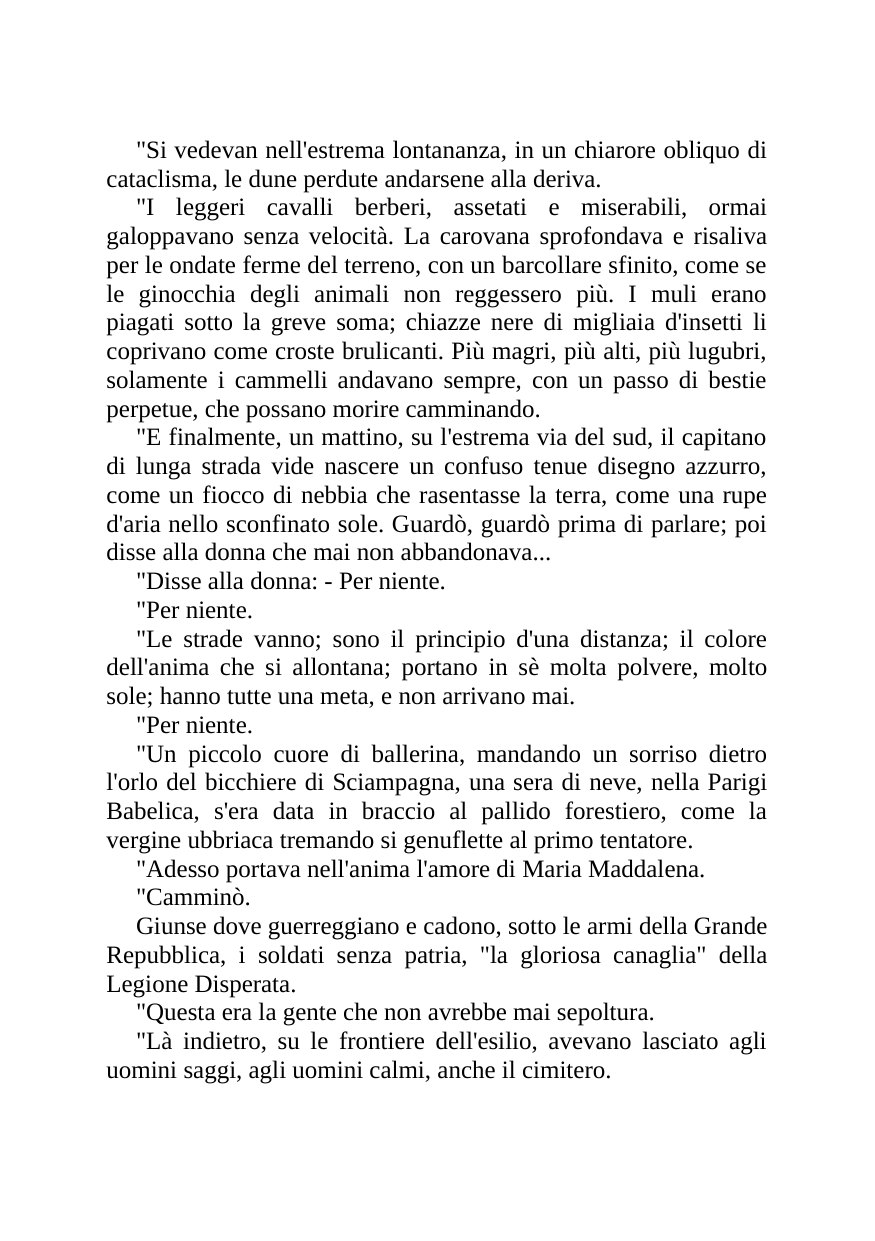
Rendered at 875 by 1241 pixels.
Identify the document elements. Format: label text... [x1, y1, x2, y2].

text "I leggeri cavalli berberi, assetati e miserabili, ormai galoppavano senza velocità. La carovana sprofondava e risaliva per le ondate ferme del terreno, con un barcollare sfinito, come se le ginocchia degli animali non reggessero più. I muli erano piagati sotto la greve soma; chiazze nere di migliaia d'insetti li coprivano come croste brulicanti. Più magri, più alti, più lugubri, solamente i cammelli andavano sempre, con un passo di bestie perpetue, che possano morire camminando. [106, 192, 768, 422]
text "Un piccolo cuore di ballerina, mandando un sorriso dietro l'orlo del bicchiere di Sciampagna, una sera di neve, nella Parigi Babelica, s'era data in braccio al pallido forestiero, come la vergine ubbriaca tremando si genuflette al primo tentatore. [106, 739, 768, 854]
text "Disse alla donna: - Per niente. [106, 566, 768, 595]
text "Adesso portava nell'anima l'amore di Maria Maddalena. [106, 854, 768, 882]
text "Per niente. [106, 710, 768, 739]
text "Si vedevan nell'estrema lontananza, in un chiarore obliquo di cataclisma, le dune perdute andarsene alla deriva. [106, 135, 768, 192]
text Giunse dove guerreggiano e cadono, sotto le armi della Grande Repubblica, i soldati senza patria, "la gloriosa canaglia" della Legione Disperata. [106, 911, 768, 997]
text "Per niente. [106, 595, 768, 624]
text "E finalmente, un mattino, su l'estrema via del sud, il capitano di lunga strada vide nascere un confuso tenue disegno azzurro, come un fiocco di nebbia che rasentasse la terra, come una rupe d'aria nello sconfinato sole. Guardò, guardò prima di parlare; poi disse alla donna che mai non abbandonava... [106, 422, 768, 566]
text "Là indietro, su le frontiere dell'esilio, avevano lasciato agli uomini saggi, agli uomini calmi, anche il cimitero. [106, 1026, 768, 1084]
text "Questa era la gente che non avrebbe mai sepoltura. [106, 997, 768, 1026]
text "Le strade vanno; sono il principio d'una distanza; il colore dell'anima che si allontana; portano in sè molta polvere, molto sole; hanno tutte una meta, e non arrivano mai. [106, 624, 768, 710]
text "Camminò. [106, 882, 768, 911]
